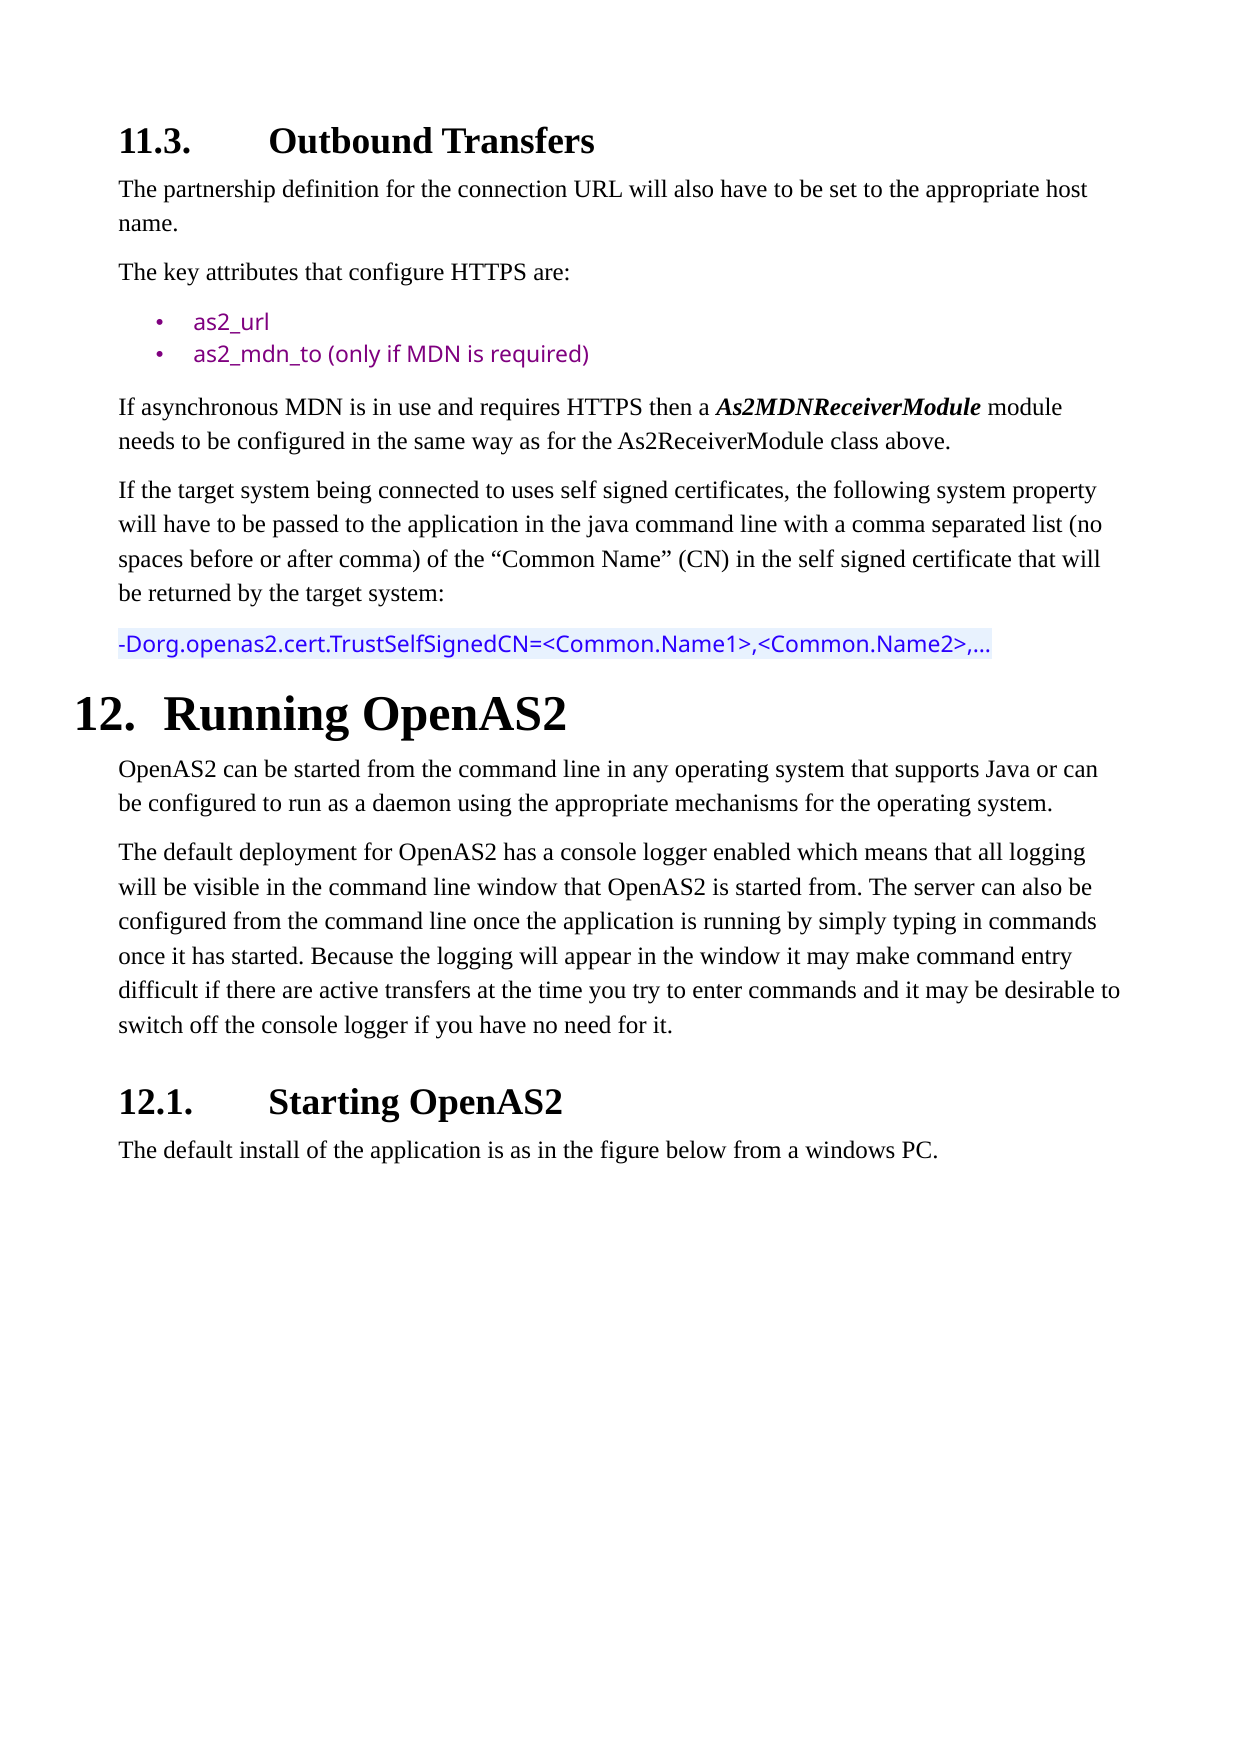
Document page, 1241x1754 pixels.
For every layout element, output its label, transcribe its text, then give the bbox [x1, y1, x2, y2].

text If asynchronous MDN is in use and requires HTTPS then a As2MDNReceiverModule module needs to be configured in the same way as for the As2ReceiverModule class above. [118, 392, 1122, 455]
text If the target system being connected to uses self signed certificates, the following system property will have to be passed to the application in the java command line with a comma separated list (no spaces before or after comma) of the “Common Name” (CN) in the self signed certificate that will be returned by the target system: [118, 475, 1122, 607]
list as2_url [156, 306, 1122, 338]
subtitle Running OpenAS2 [73, 684, 1122, 741]
list as2_mdn_to (only if MDN is required) [156, 338, 1122, 369]
subtitle Outbound Transfers [118, 118, 1122, 161]
text The key attributes that configure HTTPS are: [118, 257, 1122, 286]
text -Dorg.openas2.cert.TrustSelfSignedCN=<Common.Name1>,<Common.Name2>,… [118, 628, 1122, 659]
text The partnership definition for the connection URL will also have to be set to the appropriate host name. [118, 174, 1122, 237]
subtitle Starting OpenAS2 [118, 1080, 1122, 1123]
text The default install of the application is as in the figure below from a windows PC. [118, 1135, 1122, 1164]
text OpenAS2 can be started from the command line in any operating system that supports Java or can be configured to run as a daemon using the appropriate mechanisms for the operating system. [118, 754, 1122, 817]
text The default deployment for OpenAS2 has a console logger enabled which means that all logging will be visible in the command line window that OpenAS2 is started from. The server can also be configured from the command line once the application is running by simply typing in commands once it has started. Because the logging will appear in the window it may make command entry difficult if there are active transfers at the time you try to enter commands and it may be desirable to switch off the console logger if you have no need for it. [118, 837, 1122, 1038]
